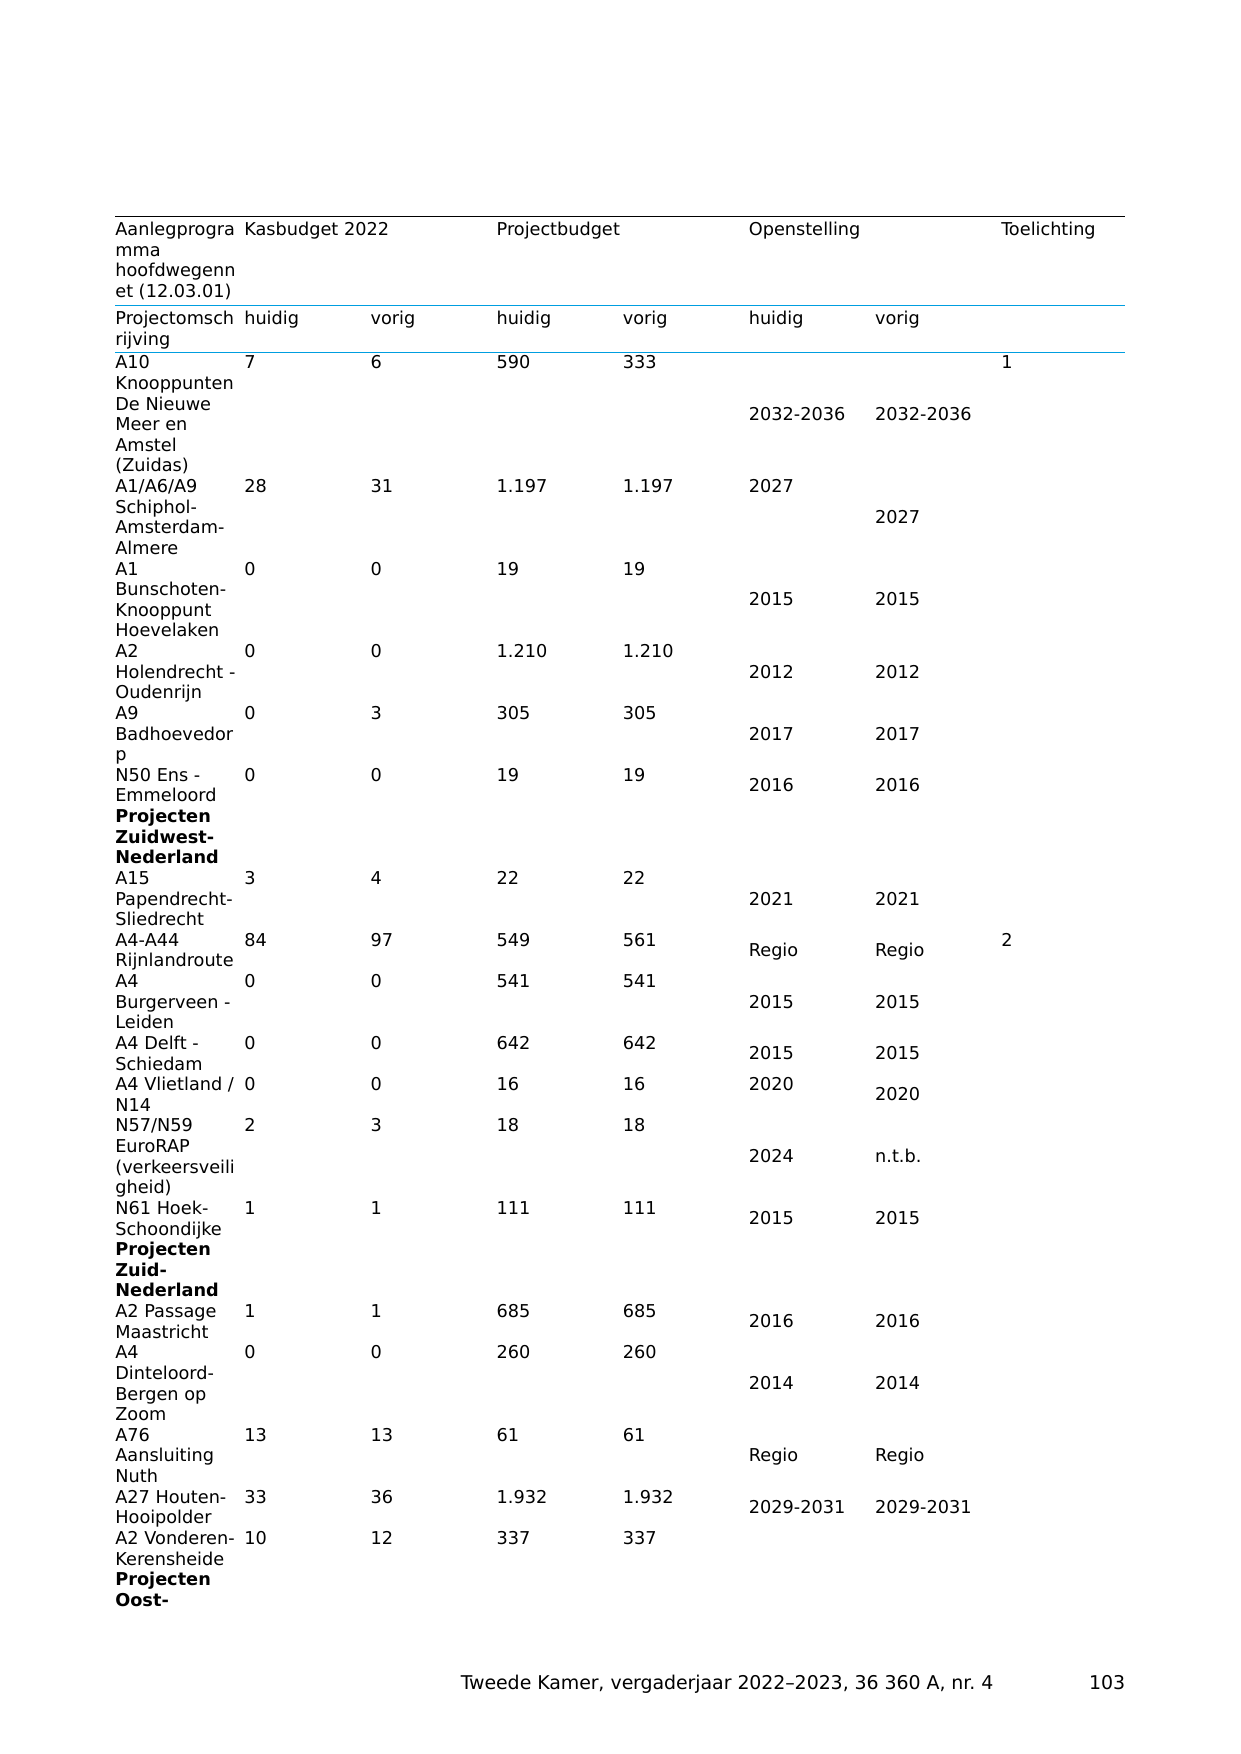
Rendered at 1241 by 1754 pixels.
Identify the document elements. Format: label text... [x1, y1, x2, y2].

table_cell 2027 [746, 476, 872, 558]
table_cell 1 [241, 1301, 367, 1342]
table_cell 111 [620, 1198, 746, 1239]
table_cell A4-A44 Rijnlandroute [115, 930, 241, 971]
table_cell 1.210 [620, 641, 746, 703]
table_cell [998, 1074, 1125, 1115]
table_cell Projecten Zuidwest-Nederland [115, 806, 241, 868]
table_cell 16 [620, 1074, 746, 1115]
table_cell 6 [368, 353, 493, 476]
table_cell [998, 1301, 1125, 1342]
table_cell huidig [746, 306, 872, 352]
table_cell 0 [241, 1342, 367, 1425]
table_cell 19 [620, 765, 746, 806]
table_cell Projecten Oost- [115, 1569, 241, 1610]
table_cell A2 Holendrecht - Oudenrijn [115, 641, 241, 703]
table_cell [998, 1487, 1125, 1528]
table_cell A15 Papendrecht-Sliedrecht [115, 868, 241, 930]
table_cell 16 [494, 1074, 620, 1115]
table_cell [998, 1569, 1125, 1610]
table_cell 2015 [872, 559, 998, 641]
table_cell [998, 1528, 1125, 1569]
table_cell 1 [368, 1301, 493, 1342]
table_cell vorig [872, 306, 998, 352]
table_cell 2016 [746, 765, 872, 806]
table_cell 590 [494, 353, 620, 476]
table_cell A10 Knooppunten De Nieuwe Meer en Amstel (Zuidas) [115, 353, 241, 476]
table_cell 333 [620, 353, 746, 476]
table_cell 2029-2031 [746, 1487, 872, 1528]
table_cell A9 Badhoevedorp [115, 703, 241, 765]
table_cell Regio [746, 930, 872, 971]
table_cell 2015 [872, 1198, 998, 1239]
table_cell 61 [494, 1425, 620, 1487]
table_cell 33 [241, 1487, 367, 1528]
table_cell 0 [241, 1033, 367, 1074]
table_cell 1.197 [620, 476, 746, 558]
table_cell 2012 [746, 641, 872, 703]
table_cell [746, 1239, 872, 1301]
table_cell [241, 1239, 367, 1301]
table_cell 0 [368, 1074, 493, 1115]
table_cell 28 [241, 476, 367, 558]
table_cell A2 Vonderen-Kerensheide [115, 1528, 241, 1569]
table_cell 305 [620, 703, 746, 765]
table_cell [368, 1239, 493, 1301]
table_cell [998, 1425, 1125, 1487]
table_cell Toelichting [998, 217, 1125, 304]
table_cell [872, 1569, 998, 1610]
table_cell A1/A6/A9 Schiphol-Amsterdam-Almere [115, 476, 241, 558]
table_cell 22 [620, 868, 746, 930]
table_cell A4 Dinteloord-Bergen op Zoom [115, 1342, 241, 1425]
table_cell 1 [241, 1198, 367, 1239]
table_cell 2017 [746, 703, 872, 765]
table_cell 36 [368, 1487, 493, 1528]
table_cell 0 [241, 1074, 367, 1115]
table_cell huidig [241, 306, 367, 352]
table_cell 13 [368, 1425, 493, 1487]
table_cell 2015 [872, 971, 998, 1033]
table_cell [998, 868, 1125, 930]
table_cell 2015 [746, 1198, 872, 1239]
table_cell [368, 1569, 493, 1610]
table_cell [998, 971, 1125, 1033]
table_cell 685 [620, 1301, 746, 1342]
table_cell [998, 476, 1125, 558]
table_cell 1.932 [494, 1487, 620, 1528]
table_cell [872, 806, 998, 868]
table_cell 84 [241, 930, 367, 971]
table_cell 2020 [872, 1074, 998, 1115]
table_cell 19 [494, 559, 620, 641]
table_cell 549 [494, 930, 620, 971]
table_cell 13 [241, 1425, 367, 1487]
table_cell Projectbudget [494, 217, 746, 304]
table_cell 2032-2036 [872, 353, 998, 476]
table_cell A27 Houten-Hooipolder [115, 1487, 241, 1528]
table_cell 1 [368, 1198, 493, 1239]
table_cell 642 [494, 1033, 620, 1074]
table_cell 0 [241, 641, 367, 703]
table_cell N57/N59 EuroRAP (verkeersveiligheid) [115, 1115, 241, 1198]
table_cell N61 Hoek-Schoondijke [115, 1198, 241, 1239]
table_cell 305 [494, 703, 620, 765]
table_cell [494, 1239, 620, 1301]
table_cell 0 [368, 1342, 493, 1425]
table_cell 0 [368, 1033, 493, 1074]
table_cell 3 [368, 703, 493, 765]
table_cell A1 Bunschoten-Knooppunt Hoevelaken [115, 559, 241, 641]
table_cell [620, 806, 746, 868]
table_cell 685 [494, 1301, 620, 1342]
table_cell [998, 1239, 1125, 1301]
table_cell vorig [368, 306, 493, 352]
table_cell 0 [368, 559, 493, 641]
table_cell 2027 [872, 476, 998, 558]
table_cell 0 [368, 641, 493, 703]
table_cell 0 [241, 971, 367, 1033]
table_cell 22 [494, 868, 620, 930]
table_cell [998, 641, 1125, 703]
table_cell 2015 [746, 1033, 872, 1074]
table_cell A76 Aansluiting Nuth [115, 1425, 241, 1487]
table_cell 642 [620, 1033, 746, 1074]
table_cell 2015 [746, 971, 872, 1033]
table_cell 541 [620, 971, 746, 1033]
table_cell [746, 1528, 872, 1569]
table_cell 2015 [746, 559, 872, 641]
table_cell 3 [368, 1115, 493, 1198]
table_cell A4 Delft - Schiedam [115, 1033, 241, 1074]
table_cell 2021 [746, 868, 872, 930]
table_cell 31 [368, 476, 493, 558]
table_cell [998, 806, 1125, 868]
table_cell 337 [494, 1528, 620, 1569]
table_cell [872, 1239, 998, 1301]
table_cell 0 [368, 765, 493, 806]
table_cell 10 [241, 1528, 367, 1569]
table_cell 541 [494, 971, 620, 1033]
table_cell 7 [241, 353, 367, 476]
table_cell 18 [620, 1115, 746, 1198]
table_cell [998, 1115, 1125, 1198]
table_cell [620, 1569, 746, 1610]
table_cell 2024 [746, 1115, 872, 1198]
table_cell vorig [620, 306, 746, 352]
table_cell [998, 1342, 1125, 1425]
table_cell Projecten Zuid-Nederland [115, 1239, 241, 1301]
table_cell A2 Passage Maastricht [115, 1301, 241, 1342]
table_cell 2 [998, 930, 1125, 971]
table_cell 2020 [746, 1074, 872, 1115]
table_cell [998, 1198, 1125, 1239]
table_cell 337 [620, 1528, 746, 1569]
table_cell 1.932 [620, 1487, 746, 1528]
table_cell 2012 [872, 641, 998, 703]
table_header Tabel 12 Realisatieprogramma hoofdwegennet 12.03.01 (bedragen x € 1 miljoen) [115, 191, 1125, 216]
table_cell 1.210 [494, 641, 620, 703]
table_cell [241, 806, 367, 868]
table_cell 0 [241, 765, 367, 806]
table_cell Projectomschrijving [115, 306, 241, 352]
table_cell Regio [872, 930, 998, 971]
table_cell [494, 1569, 620, 1610]
table_cell 2029-2031 [872, 1487, 998, 1528]
table_cell 2032-2036 [746, 353, 872, 476]
table_cell 19 [620, 559, 746, 641]
table_cell 2016 [746, 1301, 872, 1342]
table_cell 2016 [872, 1301, 998, 1342]
table_cell [746, 1569, 872, 1610]
table_cell [998, 703, 1125, 765]
table_cell Kasbudget 2022 [241, 217, 493, 304]
table_cell 19 [494, 765, 620, 806]
table_cell 18 [494, 1115, 620, 1198]
table_cell [998, 559, 1125, 641]
table_cell huidig [494, 306, 620, 352]
table_cell 0 [241, 559, 367, 641]
table_cell 4 [368, 868, 493, 930]
table_cell [998, 765, 1125, 806]
table_cell 2 [241, 1115, 367, 1198]
table_cell [998, 1033, 1125, 1074]
table_cell 1.197 [494, 476, 620, 558]
table_cell 260 [620, 1342, 746, 1425]
table_cell Regio [746, 1425, 872, 1487]
table_cell [241, 1569, 367, 1610]
table_cell A4 Vlietland / N14 [115, 1074, 241, 1115]
table_cell 2017 [872, 703, 998, 765]
table_cell [746, 806, 872, 868]
table_cell 260 [494, 1342, 620, 1425]
table_cell 111 [494, 1198, 620, 1239]
table_cell A4 Burgerveen - Leiden [115, 971, 241, 1033]
table_cell 12 [368, 1528, 493, 1569]
table_cell 1 [998, 353, 1125, 476]
table_cell 561 [620, 930, 746, 971]
table_cell [494, 806, 620, 868]
table_cell [872, 1528, 998, 1569]
table_cell Regio [872, 1425, 998, 1487]
table_cell 2016 [872, 765, 998, 806]
table_cell 2015 [872, 1033, 998, 1074]
table_cell Openstelling [746, 217, 998, 304]
table_cell [620, 1239, 746, 1301]
table_cell 61 [620, 1425, 746, 1487]
table_cell n.t.b. [872, 1115, 998, 1198]
table_cell 2014 [746, 1342, 872, 1425]
table_cell [368, 806, 493, 868]
table_cell 2014 [872, 1342, 998, 1425]
table_cell 2021 [872, 868, 998, 930]
table_cell [998, 306, 1125, 352]
table_cell N50 Ens - Emmeloord [115, 765, 241, 806]
table_cell 97 [368, 930, 493, 971]
table_cell 0 [241, 703, 367, 765]
table_cell 0 [368, 971, 493, 1033]
table_cell Aanlegprogramma hoofdwegennet (12.03.01) [115, 217, 241, 304]
table_cell 3 [241, 868, 367, 930]
